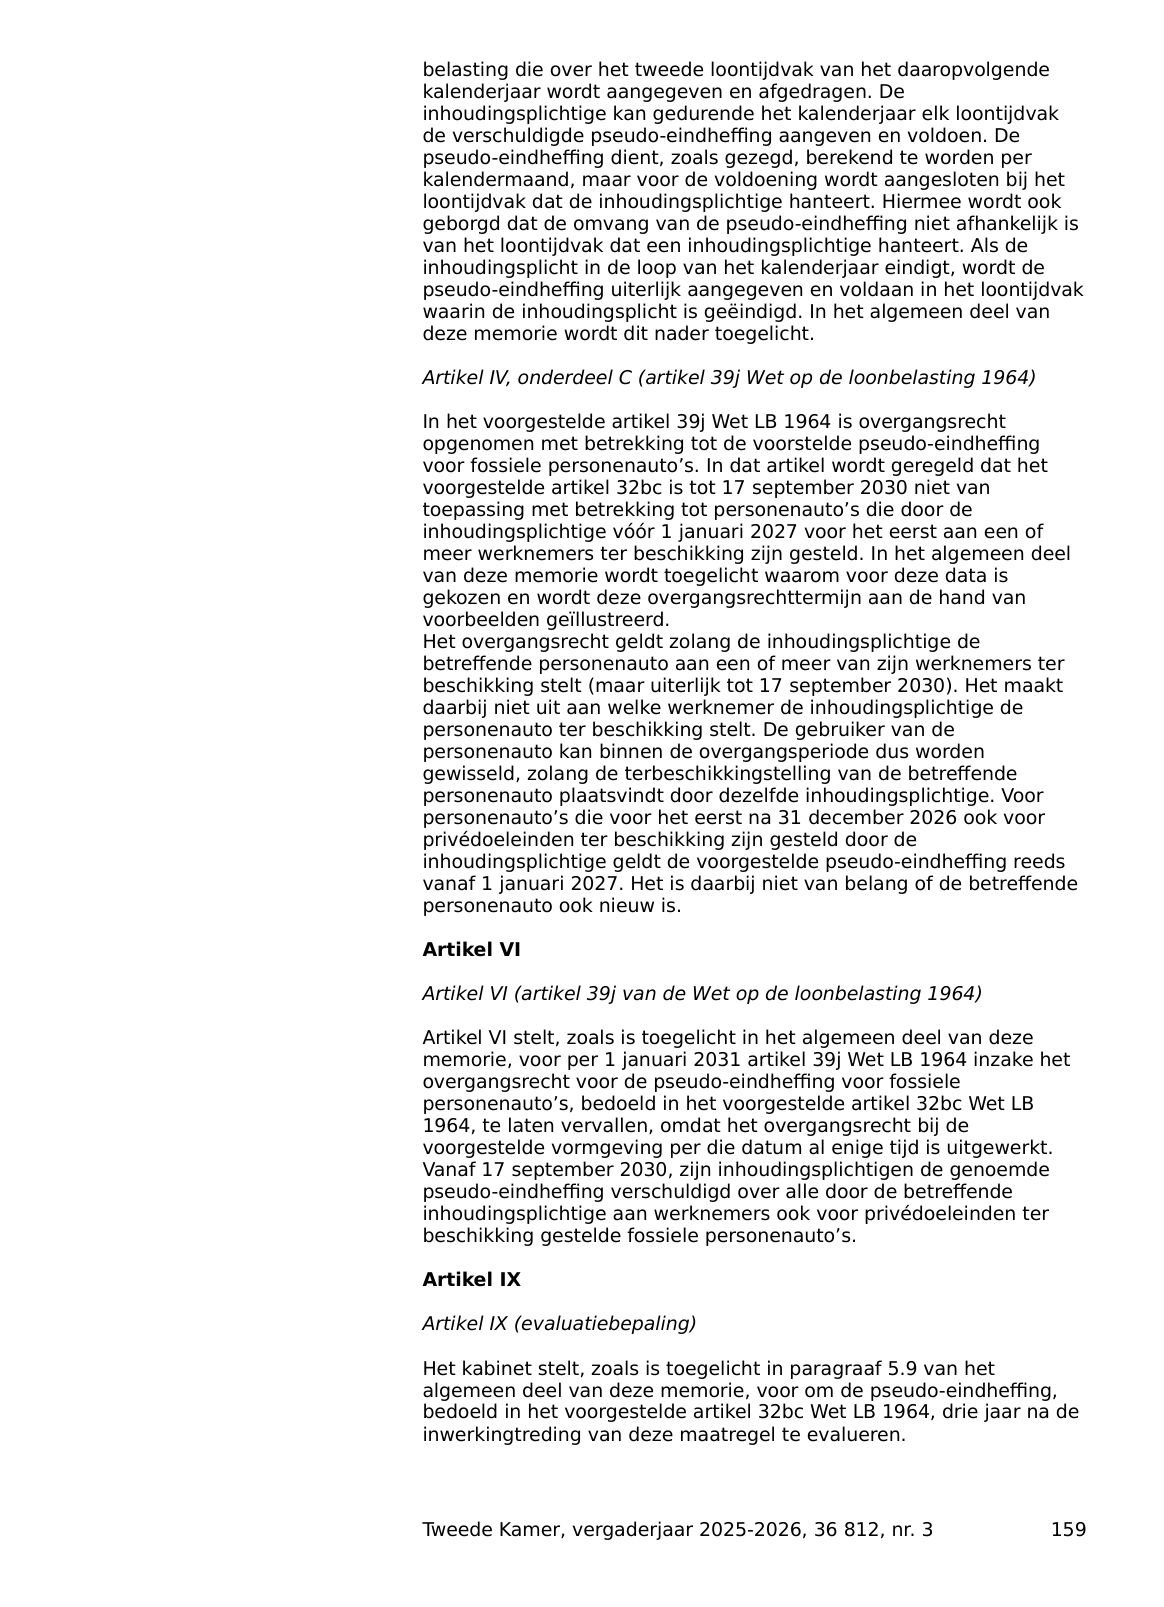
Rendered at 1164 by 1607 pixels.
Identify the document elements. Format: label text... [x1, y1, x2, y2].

subtitle Artikel VI (artikel 39j van de Wet op de loonbelasting 1964) [422, 983, 1087, 1005]
text belasting die over het tweede loontijdvak van het daaropvolgende kalenderjaar wordt aangegeven en afgedragen. De inhoudingsplichtige kan gedurende het kalenderjaar elk loontijdvak de verschuldigde pseudo-eindheffing aangeven en voldoen. De pseudo-eindheffing dient, zoals gezegd, berekend te worden per kalendermaand, maar voor de voldoening wordt aangesloten bij het loontijdvak dat de inhoudingsplichtige hanteert. Hiermee wordt ook geborgd dat de omvang van de pseudo-eindheffing niet afhankelijk is van het loontijdvak dat een inhoudingsplichtige hanteert. Als de inhoudingsplicht in de loop van het kalenderjaar eindigt, wordt de pseudo-eindheffing uiterlijk aangegeven en voldaan in het loontijdvak waarin de inhoudingsplicht is geëindigd. In het algemeen deel van deze memorie wordt dit nader toegelicht. [422, 59, 1087, 345]
text Het overgangsrecht geldt zolang de inhoudingsplichtige de betreffende personenauto aan een of meer van zijn werknemers ter beschikking stelt (maar uiterlijk tot 17 september 2030). Het maakt daarbij niet uit aan welke werknemer de inhoudingsplichtige de personenauto ter beschikking stelt. De gebruiker van de personenauto kan binnen de overgangsperiode dus worden gewisseld, zolang de terbeschikkingstelling van de betreffende personenauto plaatsvindt door dezelfde inhoudingsplichtige. Voor personenauto’s die voor het eerst na 31 december 2026 ook voor privédoeleinden ter beschikking zijn gesteld door de inhoudingsplichtige geldt de voorgestelde pseudo-eindheffing reeds vanaf 1 januari 2027. Het is daarbij niet van belang of de betreffende personenauto ook nieuw is. [422, 631, 1087, 917]
text Het kabinet stelt, zoals is toegelicht in paragraaf 5.9 van het algemeen deel van deze memorie, voor om de pseudo-eindheffing, bedoeld in het voorgestelde artikel 32bc Wet LB 1964, drie jaar na de inwerkingtreding van deze maatregel te evalueren. [422, 1357, 1087, 1445]
subtitle Artikel VI [422, 939, 1087, 961]
subtitle Artikel IV, onderdeel C (artikel 39j Wet op de loonbelasting 1964) [422, 367, 1087, 389]
text In het voorgestelde artikel 39j Wet LB 1964 is overgangsrecht opgenomen met betrekking tot de voorstelde pseudo-eindheffing voor fossiele personenauto’s. In dat artikel wordt geregeld dat het voorgestelde artikel 32bc is tot 17 september 2030 niet van toepassing met betrekking tot personenauto’s die door de inhoudingsplichtige vóór 1 januari 2027 voor het eerst aan een of meer werknemers ter beschikking zijn gesteld. In het algemeen deel van deze memorie wordt toegelicht waarom voor deze data is gekozen en wordt deze overgangsrechttermijn aan de hand van voorbeelden geïllustreerd. [422, 411, 1087, 631]
text Artikel VI stelt, zoals is toegelicht in het algemeen deel van deze memorie, voor per 1 januari 2031 artikel 39j Wet LB 1964 inzake het overgangsrecht voor de pseudo-eindheffing voor fossiele personenauto’s, bedoeld in het voorgestelde artikel 32bc Wet LB 1964, te laten vervallen, omdat het overgangsrecht bij de voorgestelde vormgeving per die datum al enige tijd is uitgewerkt. Vanaf 17 september 2030, zijn inhoudingsplichtigen de genoemde pseudo-eindheffing verschuldigd over alle door de betreffende inhoudingsplichtige aan werknemers ook voor privédoeleinden ter beschikking gestelde fossiele personenauto’s. [422, 1027, 1087, 1247]
subtitle Artikel IX (evaluatiebepaling) [422, 1313, 1087, 1335]
subtitle Artikel IX [422, 1269, 1087, 1291]
